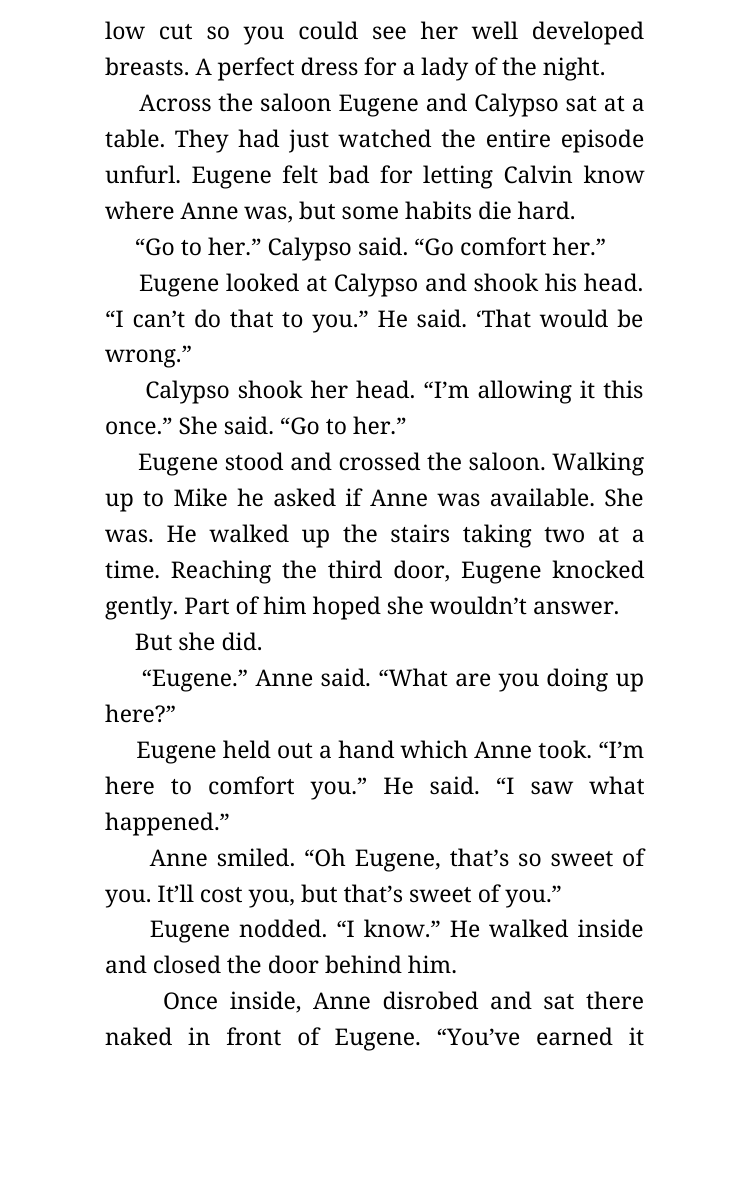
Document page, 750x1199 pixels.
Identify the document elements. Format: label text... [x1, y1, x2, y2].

text Anne smiled. “Oh Eugene, that’s so sweet of you. It’ll cost you, but that’s sweet of you.” [105, 842, 645, 909]
text Eugene nodded. “I know.” He walked inside and closed the door behind him. [105, 913, 645, 981]
text Once inside, Anne disrobed and sat there naked in front of Eugene. “You’ve earned it [105, 985, 645, 1052]
text Eugene held out a hand which Anne took. “I’m here to comfort you.” He said. “I saw what happened.” [105, 734, 645, 837]
text Eugene looked at Calypso and shook his head. “I can’t do that to you.” He said. ‘That would be wrong.” [105, 267, 645, 370]
text Eugene stood and crossed the saloon. Walking up to Mike he asked if Anne was available. She was. He walked up the stairs taking two at a time. Reaching the third door, Eugene knocked gently. Part of him hoped she wouldn’t answer. [105, 446, 645, 621]
text “Eugene.” Anne said. “What are you doing up here?” [105, 662, 645, 729]
text low cut so you could see her well developed breasts. A perfect dress for a lady of the night. [105, 15, 645, 82]
text Across the saloon Eugene and Calypso sat at a table. They had just watched the entire episode unfurl. Eugene felt bad for letting Calvin know where Anne was, but some habits die hard. [105, 87, 645, 226]
text But she did. [105, 626, 645, 657]
text Calypso shook her head. “I’m allowing it this once.” She said. “Go to her.” [105, 374, 645, 442]
text “Go to her.” Calypso said. “Go comfort her.” [105, 231, 645, 262]
